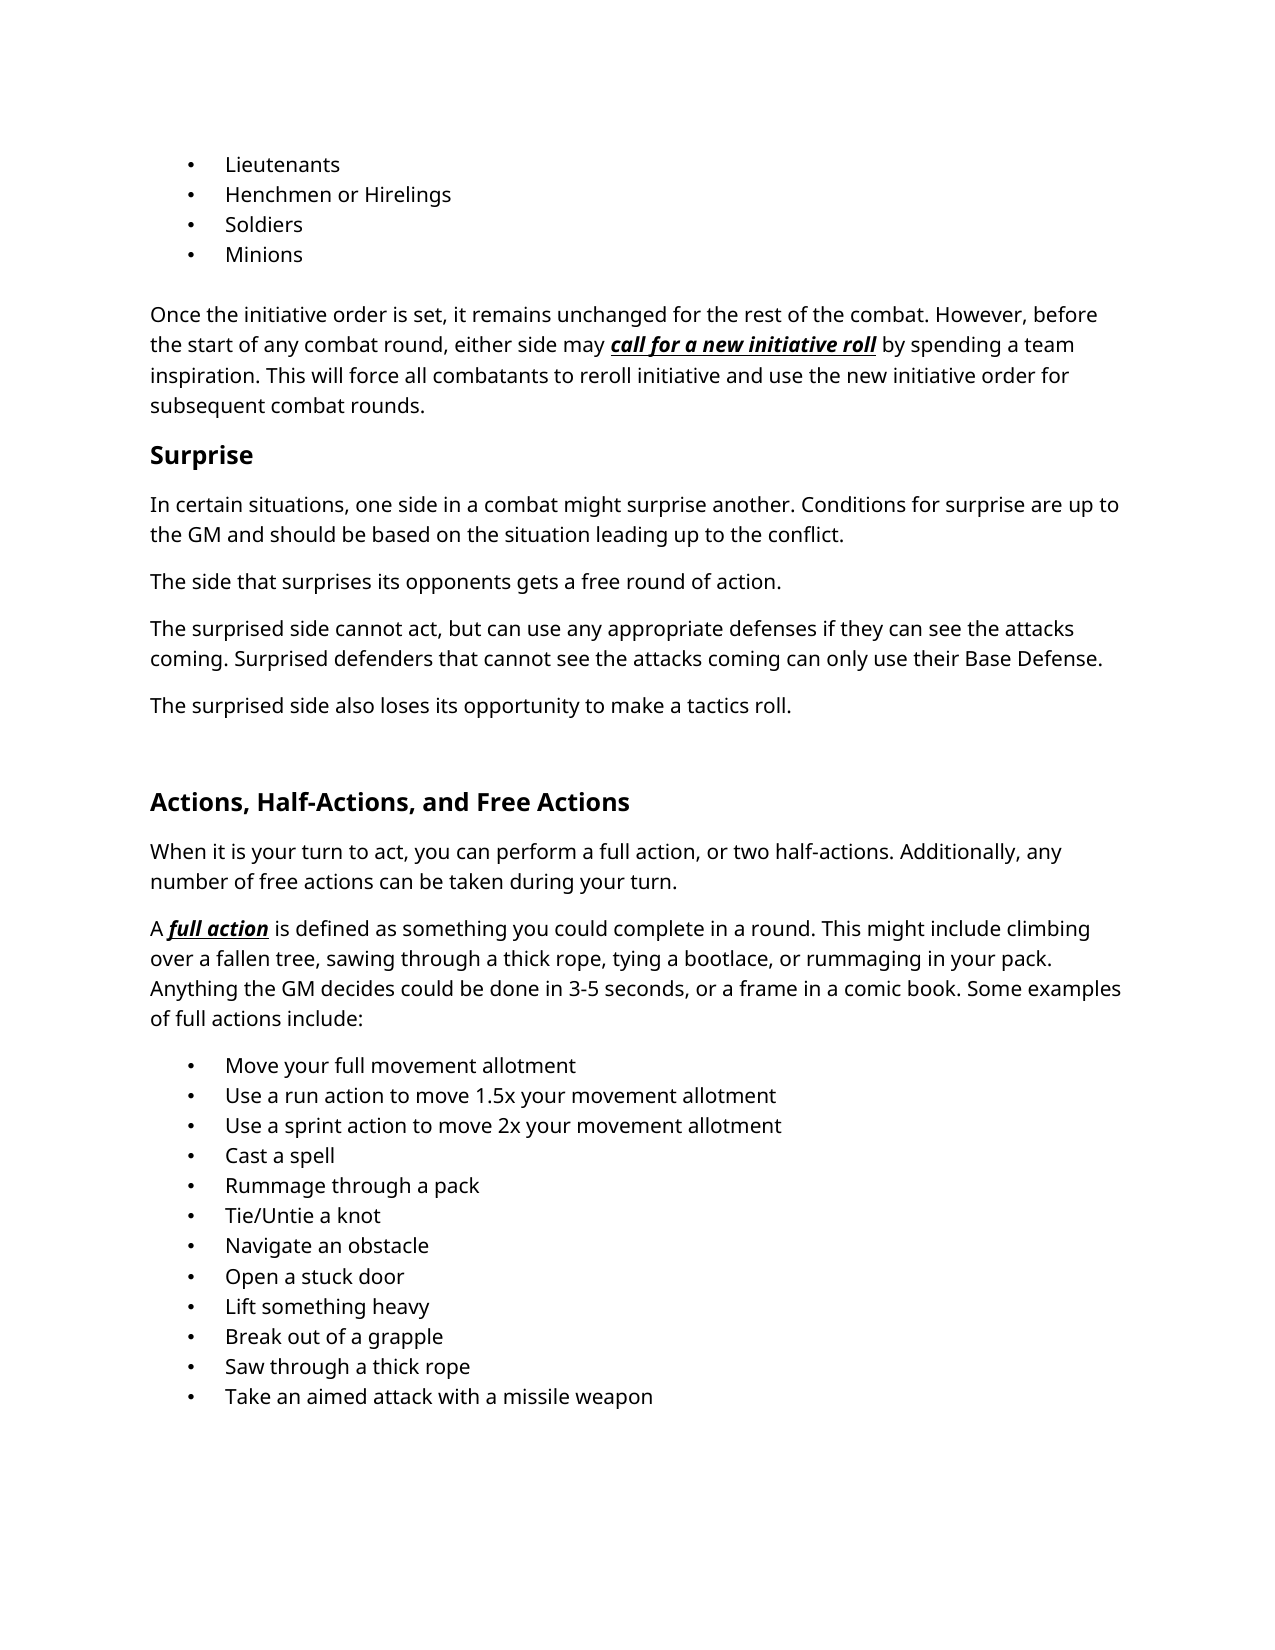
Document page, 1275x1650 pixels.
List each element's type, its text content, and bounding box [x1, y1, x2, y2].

list Minions [187, 240, 1125, 269]
text In certain situations, one side in a combat might surprise another. Conditions for surprise are up to the GM and should be based on the situation leading up to the conflict. [150, 490, 1125, 549]
list Lift something heavy [187, 1292, 1125, 1320]
list Use a run action to move 1.5x your movement allotment [187, 1081, 1125, 1109]
list Lieutenants [187, 150, 1125, 178]
text Surprise [150, 438, 1125, 472]
text Actions, Half-Actions, and Free Actions [150, 784, 1125, 818]
list Use a sprint action to move 2x your movement allotment [187, 1111, 1125, 1140]
list Saw through a thick rope [187, 1352, 1125, 1381]
text The surprised side cannot act, but can use any appropriate defenses if they can see the attacks coming. Surprised defenders that cannot see the attacks coming can only use their Base Defense. [150, 614, 1125, 672]
list Soldiers [187, 210, 1125, 239]
list Break out of a grapple [187, 1322, 1125, 1350]
list Navigate an obstacle [187, 1232, 1125, 1260]
list Henchmen or Hirelings [187, 180, 1125, 208]
text The surprised side also loses its opportunity to make a tactics roll. [150, 691, 1125, 719]
list Take an aimed attack with a missile weapon [187, 1382, 1125, 1411]
text The side that surprises its opponents gets a free round of action. [150, 567, 1125, 596]
list Cast a spell [187, 1141, 1125, 1170]
list Rummage through a pack [187, 1171, 1125, 1200]
list Tie/Untie a knot [187, 1202, 1125, 1230]
list Move your full movement allotment [187, 1051, 1125, 1079]
list Open a stuck door [187, 1262, 1125, 1290]
text A full action is defined as something you could complete in a round. This might include climbing over a fallen tree, sawing through a thick rope, tying a bootlace, or rummaging in your pack. Anything the GM decides could be done in 3-5 seconds, or a frame in a comic book. Some examples of full actions include: [150, 914, 1125, 1033]
text When it is your turn to act, you can perform a full action, or two half-actions. Additionally, any number of free actions can be taken during your turn. [150, 837, 1125, 896]
text Once the initiative order is set, it remains unchanged for the rest of the combat. However, before the start of any combat round, either side may call for a new initiative roll by spending a team inspiration. This will force all combatants to reroll initiative and use the new initiative order for subsequent combat rounds. [150, 301, 1125, 419]
